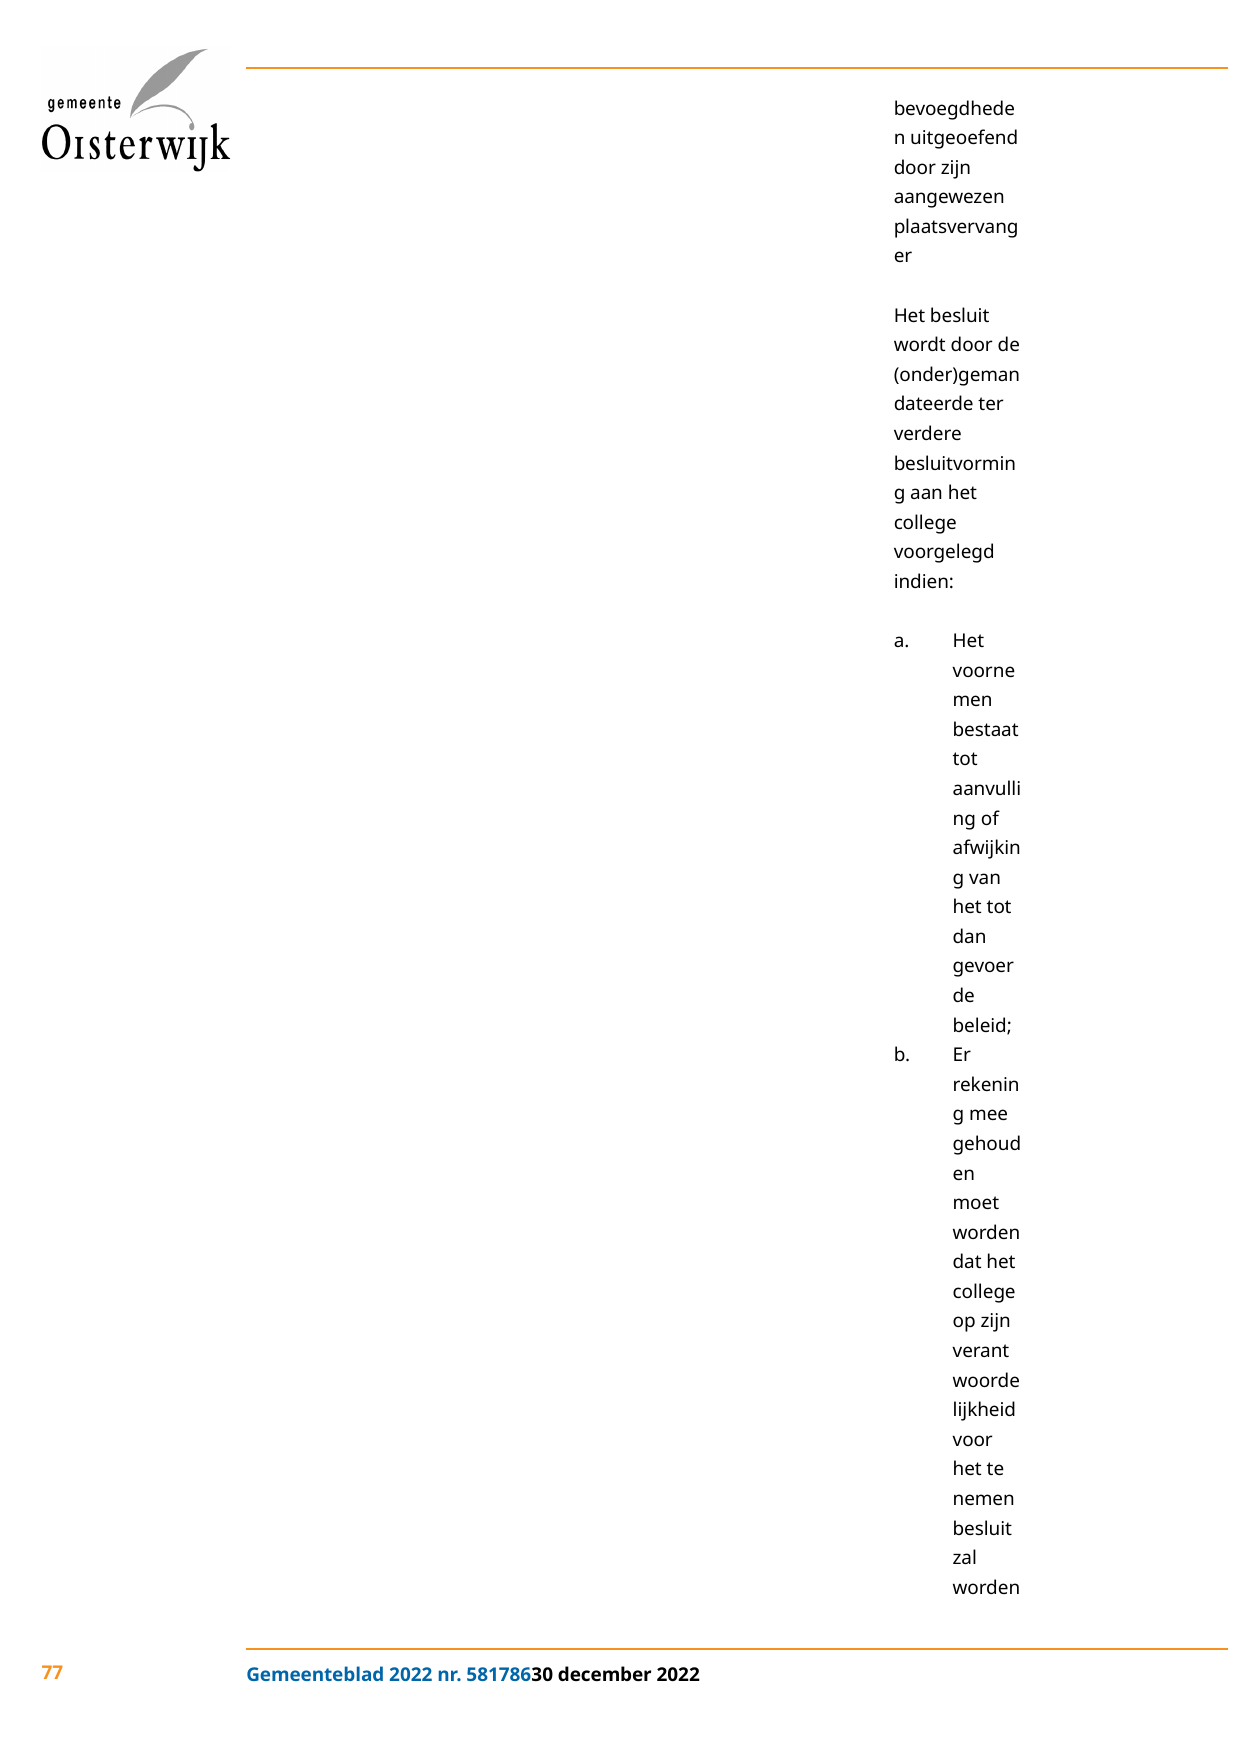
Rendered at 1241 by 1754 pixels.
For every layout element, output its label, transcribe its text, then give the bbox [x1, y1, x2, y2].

table_cell [764, 95, 893, 1600]
table_cell [377, 95, 506, 1600]
table_cell [1023, 95, 1152, 1600]
table_cell [506, 95, 635, 1600]
table_cell bevoegdheden uitgeoefend door zijn aangewezen plaatsvervanger Het besluit wordt door de (onder)gemandateerde ter verdere besluitvorming aan het college voorgelegd indien: Het voornemen bestaat tot aanvulling of afwijking van het tot dan gevoerde beleid; Er rekening mee gehouden moet worden dat het college op zijn verantwoordelijkheid voor het te nemen besluit zal worden [894, 95, 1022, 1600]
table_cell [635, 95, 764, 1600]
table_cell [248, 95, 377, 1600]
picture [41, 47, 231, 172]
